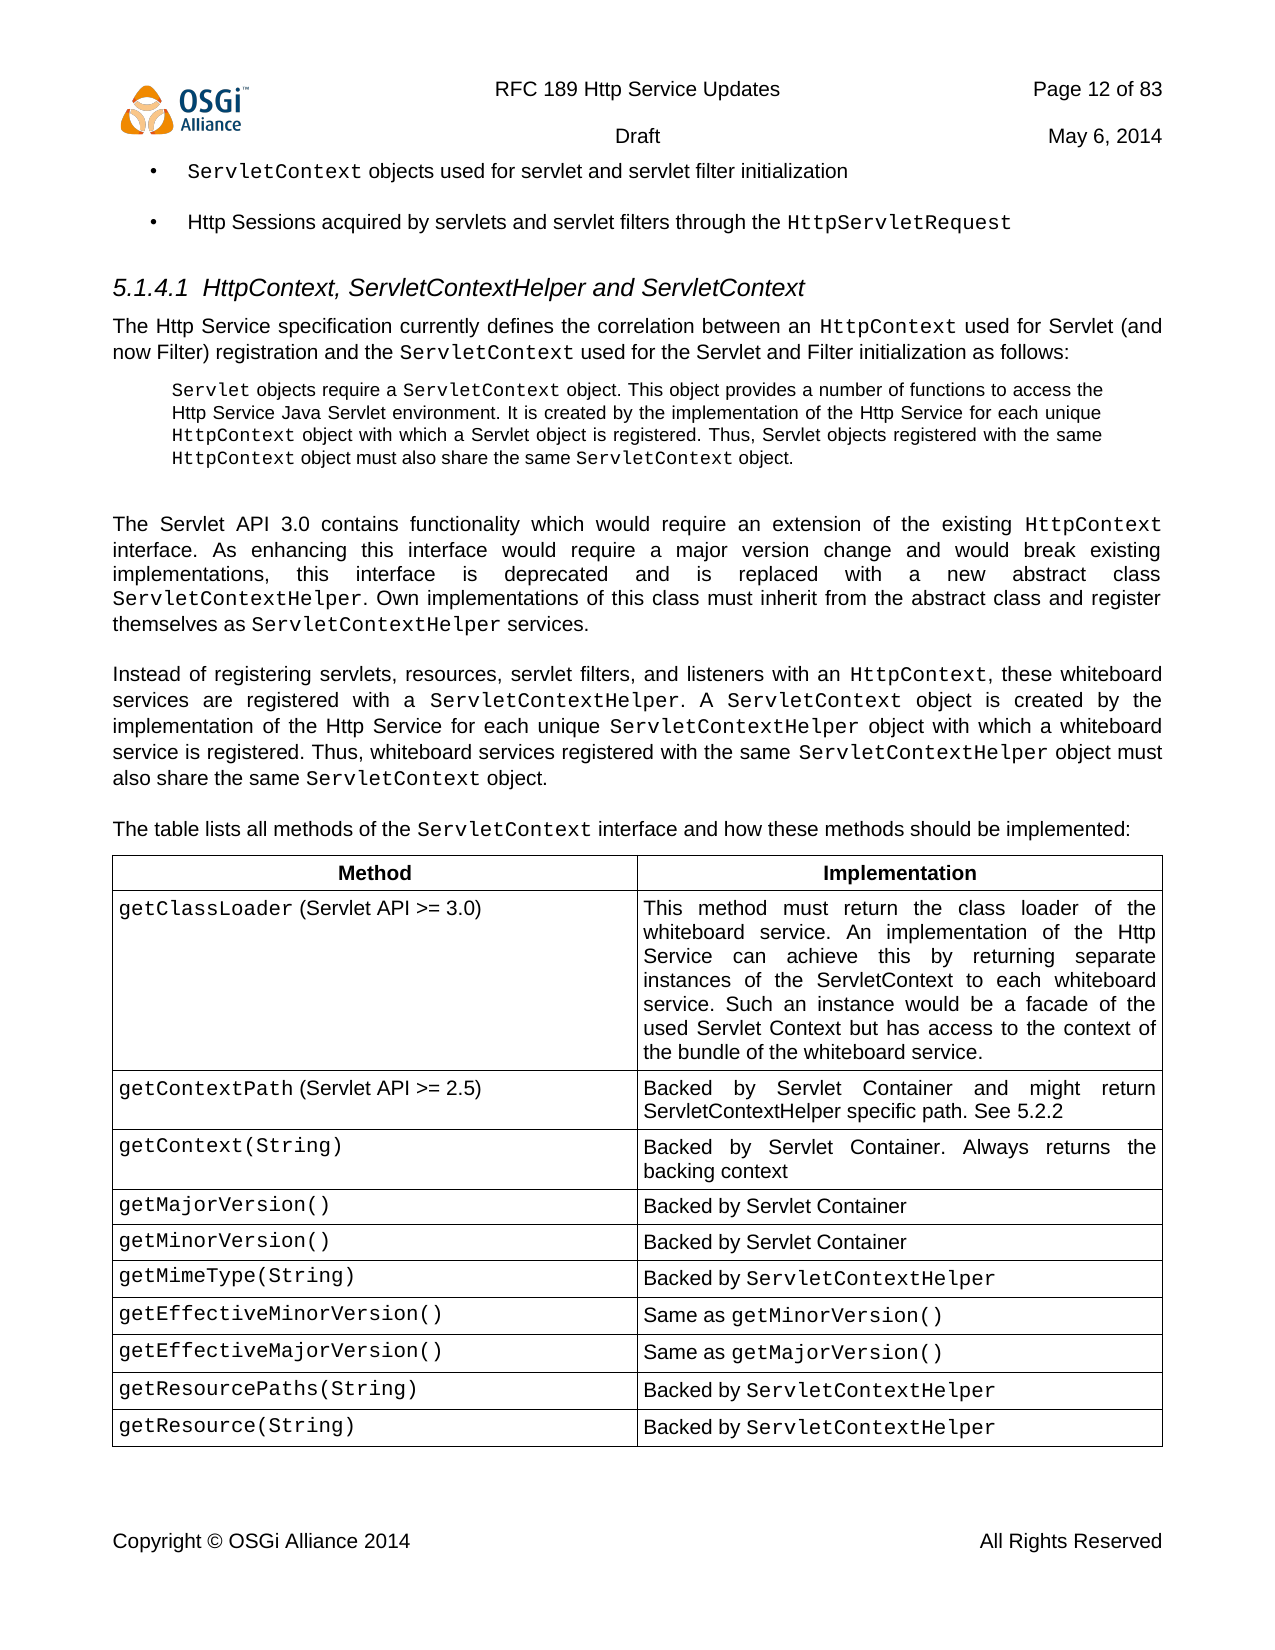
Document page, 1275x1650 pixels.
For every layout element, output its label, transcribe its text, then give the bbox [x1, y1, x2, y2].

table_header Implementation [638, 856, 1162, 890]
table_cell Backed by Servlet Container. Always returns the backing context [638, 1130, 1162, 1188]
table_cell Backed by ServletContextHelper [638, 1410, 1162, 1446]
subtitle HttpContext, ServletContextHelper and ServletContext [112, 273, 1162, 302]
list ServletContext objects used for servlet and servlet filter initialization [150, 159, 1162, 185]
table_cell getResourcePaths(String) [113, 1373, 637, 1409]
table_cell getResource(String) [113, 1410, 637, 1446]
text Instead of registering servlets, resources, servlet filters, and listeners with an HttpContext, these whiteboard services are registered with a ServletContextHelper. A ServletContext object is created by the implementation of the Http Service for each unique ServletContextHelper object with which a whiteboard service is registered. Thus, whiteboard services registered with the same ServletContextHelper object must also share the same ServletContext object. [112, 662, 1162, 791]
table_cell Backed by Servlet Container [638, 1190, 1162, 1224]
picture [113, 78, 257, 142]
table_cell Same as getMinorVersion() [638, 1298, 1162, 1334]
list Http Sessions acquired by servlets and servlet filters through the HttpServletRequest [150, 210, 1162, 236]
table_cell getContext(String) [113, 1130, 637, 1188]
table_cell getMinorVersion() [113, 1225, 637, 1259]
table_header Method [113, 856, 637, 890]
table_cell Backed by Servlet Container and might return ServletContextHelper specific path. See 5.2.2 [638, 1071, 1162, 1129]
table_cell Backed by Servlet Container [638, 1225, 1162, 1259]
table_cell getClassLoader (Servlet API >= 3.0) [113, 891, 637, 1069]
text The Http Service specification currently defines the correlation between an HttpContext used for Servlet (and now Filter) registration and the ServletContext used for the Servlet and Filter initialization as follows: [112, 314, 1162, 366]
table_cell This method must return the class loader of the whiteboard service. An implementation of the Http Service can achieve this by returning separate instances of the ServletContext to each whiteboard service. Such an instance would be a facade of the used Servlet Context but has access to the context of the bundle of the whiteboard service. [638, 891, 1162, 1069]
table_cell getMajorVersion() [113, 1190, 637, 1224]
table_cell getEffectiveMajorVersion() [113, 1335, 637, 1372]
text The table lists all methods of the ServletContext interface and how these methods should be implemented: [112, 816, 1162, 842]
table_cell getMimeType(String) [113, 1261, 637, 1297]
table_cell getContextPath (Servlet API >= 2.5) [113, 1071, 637, 1129]
text The Servlet API 3.0 contains functionality which would require an extension of the existing HttpContext interface. As enhancing this interface would require a major version change and would break existing implementations, this interface is deprecated and is replaced with a new abstract class ServletContextHelper. Own implementations of this class must inherit from the abstract class and register themselves as ServletContextHelper services. [112, 512, 1162, 637]
table_cell Same as getMajorVersion() [638, 1335, 1162, 1372]
table_cell Backed by ServletContextHelper [638, 1373, 1162, 1409]
text Servlet objects require a ServletContext object. This object provides a number of functions to access the Http Service Java Servlet environment. It is created by the implementation of the Http Service for each unique HttpContext object with which a Servlet object is registered. Thus, Servlet objects registered with the same HttpContext object must also share the same ServletContext object. [172, 378, 1103, 470]
table_cell Backed by ServletContextHelper [638, 1261, 1162, 1297]
table_cell getEffectiveMinorVersion() [113, 1298, 637, 1334]
